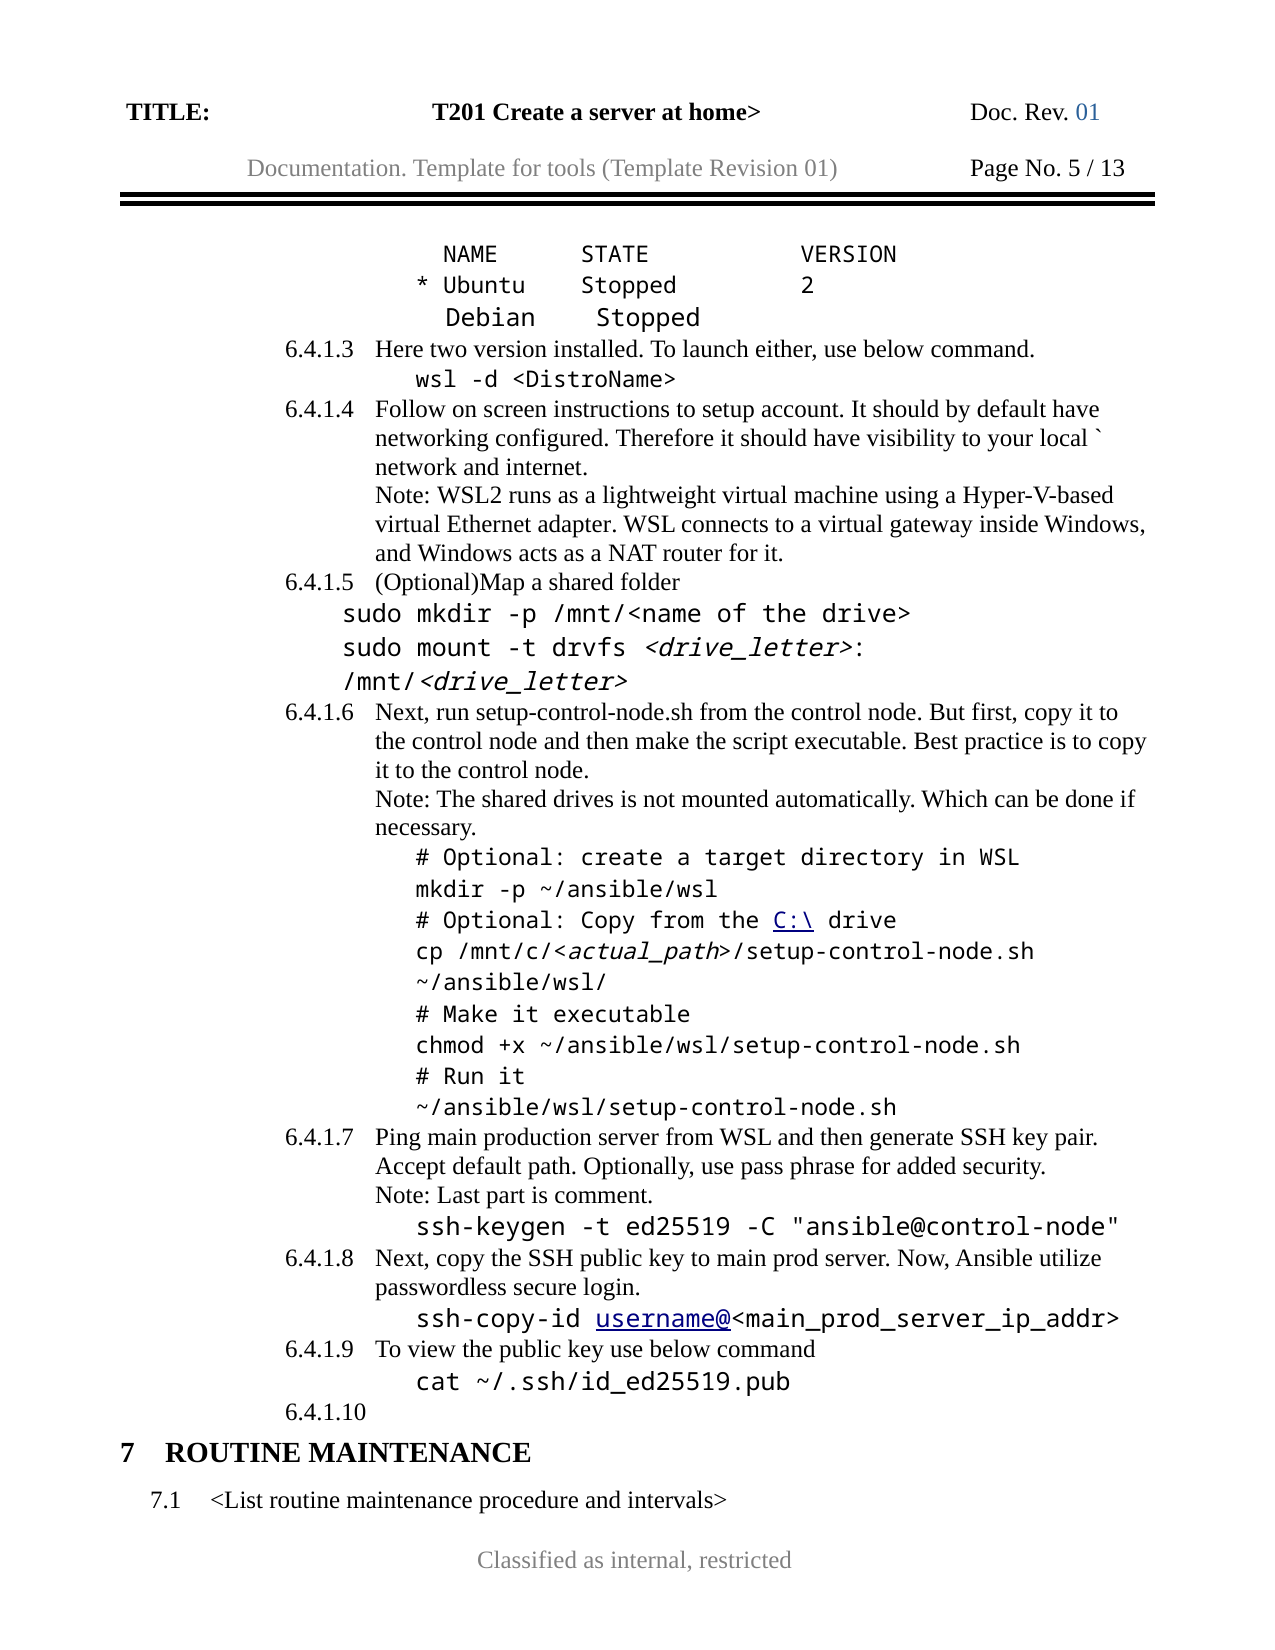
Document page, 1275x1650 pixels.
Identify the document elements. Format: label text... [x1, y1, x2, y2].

text * Ubuntu Stopped 2 [415, 269, 1155, 300]
subtitle Next, copy the SSH public key to main prod server. Now, Ansible utilize passwordless secure login. [285, 1243, 1155, 1300]
text sudo mount -t drvfs <drive_letter>: /mnt/<drive_letter> [342, 629, 1155, 697]
text ~/ansible/wsl/setup-control-node.sh [415, 1091, 1155, 1122]
text sudo mkdir -p /mnt/<name of the drive> [342, 595, 1155, 629]
text # Optional: create a target directory in WSL [415, 841, 1155, 872]
text cp /mnt/c/<actual_path>/setup-control-node.sh ~/ansible/wsl/ [415, 935, 1155, 997]
subtitle Routine maintenance [120, 1435, 1155, 1468]
text # Run it [415, 1060, 1155, 1091]
text # Make it executable [415, 997, 1155, 1029]
text cat ~/.ssh/id_ed25519.pub [415, 1363, 1155, 1397]
subtitle To view the public key use below command [285, 1334, 1155, 1363]
subtitle Note: Last part is comment. [375, 1180, 1155, 1209]
text # Optional: Copy from the C:\ drive [415, 904, 1155, 935]
subtitle Next, run setup-control-node.sh from the control node. But first, copy it to the control node and then make the script executable. Best practice is to copy it to the control node. [285, 697, 1155, 784]
subtitle Note: WSL2 runs as a lightweight virtual machine using a Hyper-V-based virtual Ethernet adapter. WSL connects to a virtual gateway inside Windows, and Windows acts as a NAT router for it. [375, 480, 1155, 567]
subtitle Here two version installed. To launch either, use below command. [285, 334, 1155, 363]
subtitle (Optional)Map a shared folder [285, 567, 1155, 595]
text ssh-copy-id username@<main_prod_server_ip_addr> [415, 1300, 1155, 1334]
text mkdir -p ~/ansible/wsl [415, 872, 1155, 904]
subtitle Note: The shared drives is not mounted automatically. Which can be done if necessary. [375, 784, 1155, 841]
text chmod +x ~/ansible/wsl/setup-control-node.sh [415, 1029, 1155, 1060]
subtitle Follow on screen instructions to setup account. It should by default have networking configured. Therefore it should have visibility to your local ` network and internet. [285, 394, 1155, 480]
subtitle <List routine maintenance procedure and intervals> [120, 1485, 1155, 1514]
text wsl -d <DistroName> [415, 363, 1155, 394]
text NAME STATE VERSION [415, 237, 1155, 269]
subtitle Ping main production server from WSL and then generate SSH key pair. Accept default path. Optionally, use pass phrase for added security. [285, 1122, 1155, 1180]
text Debian Stopped [415, 300, 1155, 334]
text ssh-keygen -t ed25519 -C "ansible@control-node" [415, 1209, 1155, 1243]
